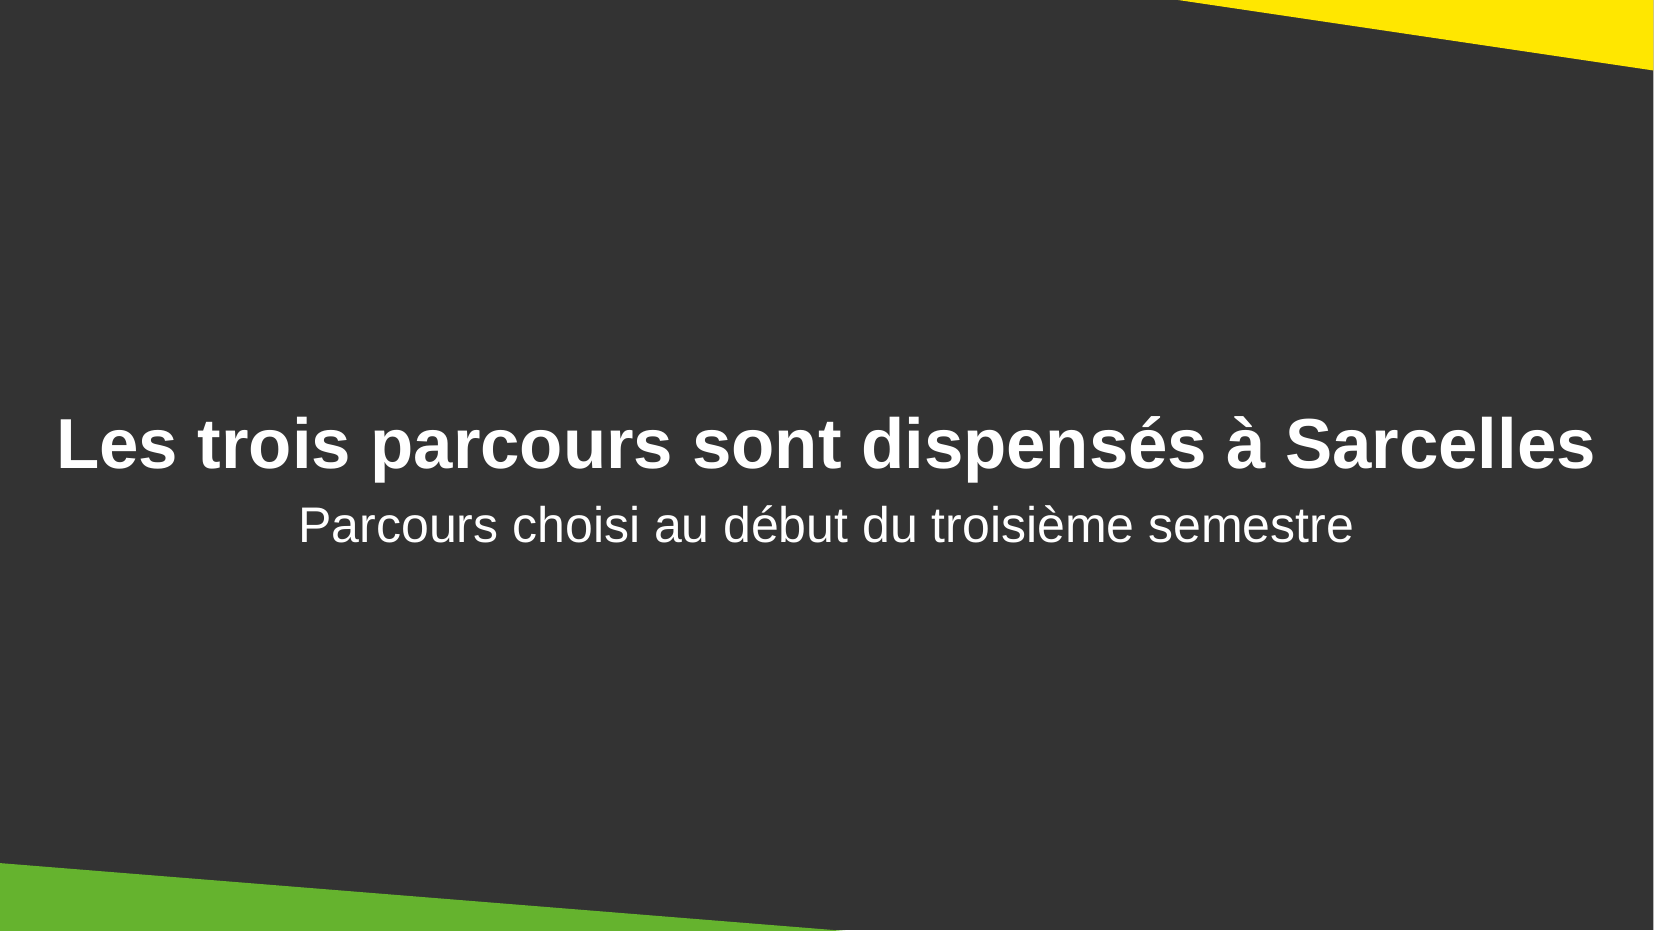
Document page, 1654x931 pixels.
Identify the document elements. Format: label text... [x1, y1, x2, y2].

text_box [0, 863, 846, 931]
text_box Les trois parcours sont dispensés à Sarcelles [7, 397, 1647, 497]
text_box [1178, 0, 1654, 71]
text_box Parcours choisi au début du troisième semestre [208, 490, 1445, 617]
